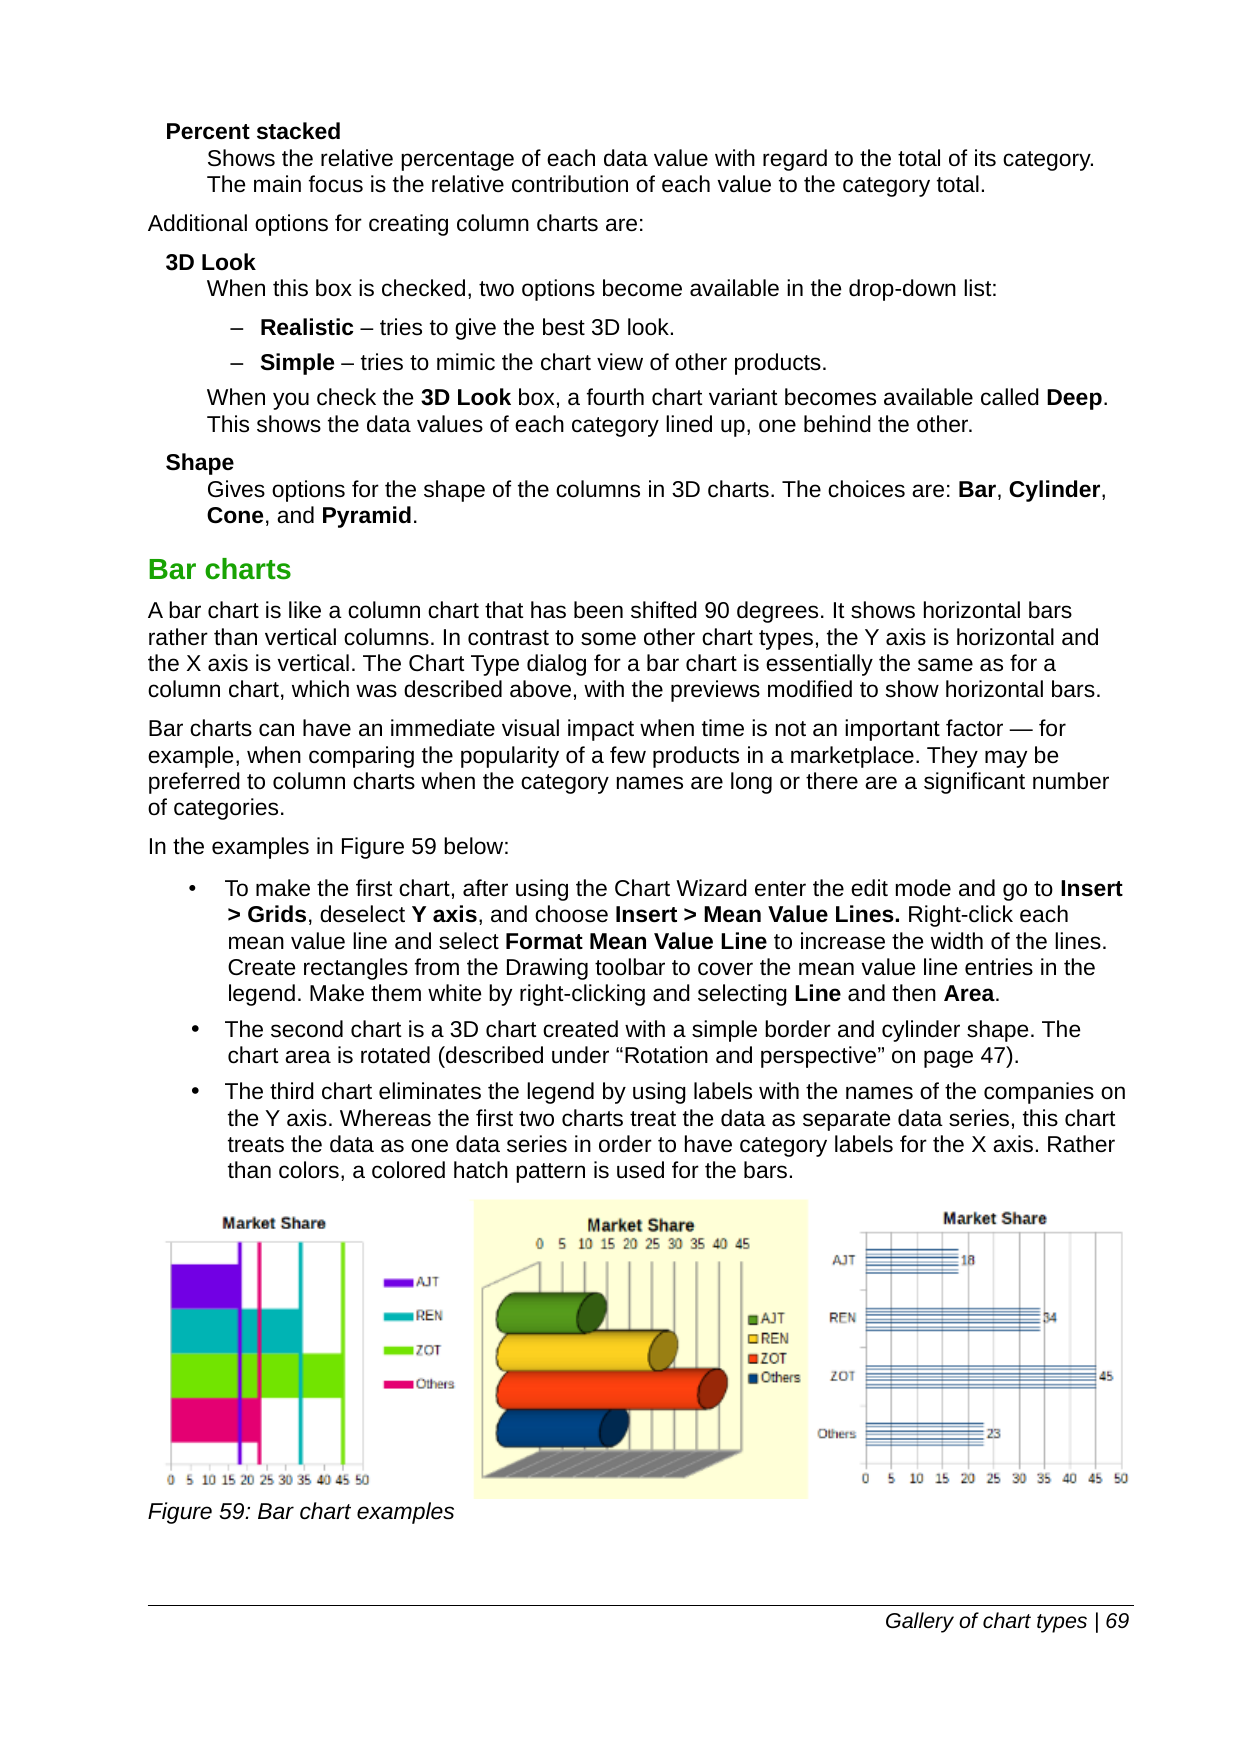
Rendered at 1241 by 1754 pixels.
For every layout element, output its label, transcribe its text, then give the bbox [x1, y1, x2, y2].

text Gives options for the shape of the columns in 3D charts. The choices are: Bar, Cylinder, Cone, and Pyramid. [207, 476, 1134, 528]
text Shows the relative percentage of each data value with regard to the total of its category. The main focus is the relative contribution of each value to the category total. [207, 144, 1134, 197]
text Shape [165, 449, 1134, 476]
text 3D Look [165, 248, 1134, 275]
list Simple – tries to mimic the chart view of other products. [230, 349, 1134, 375]
list To make the first chart, after using the Chart Wizard enter the edit mode and go to Insert > Grids, deselect Y axis, and choose Insert > Mean Value Lines. Right-click each mean value line and select Format Mean Value Line to increase the width of the lines. Create rectangles from the Drawing toolbar to cover the mean value line entries in the legend. Make them white by right-clicking and selecting Line and then Area. [185, 872, 1134, 1007]
text Figure 59: Bar chart examples [148, 1499, 1144, 1525]
list The third chart eliminates the legend by using labels with the names of the companies on the Y axis. Whereas the first two charts treat the data as separate data series, this chart treats the data as one data series in order to have category labels for the X axis. Rather than colors, a colored hatch pattern is used for the bars. [185, 1075, 1134, 1187]
text Percent stacked [165, 118, 1134, 144]
list The second chart is a 3D chart created with a simple border and cylinder shape. The chart area is rotated (described under “Rotation and perspective” on page 47). [185, 1013, 1134, 1069]
list Realistic – tries to give the best 3D look. [230, 314, 1134, 340]
text Additional options for creating column charts are: [148, 210, 1134, 236]
subtitle Bar charts [148, 552, 1134, 586]
text Bar charts can have an immediate visual impact when time is not an important factor — for example, when comparing the popularity of a few products in a marketplace. They may be preferred to column charts when the category names are long or there are a significant number of categories. [148, 715, 1134, 821]
text A bar chart is like a column chart that has been shifted 90 degrees. It shows horizontal bars rather than vertical columns. In contrast to some other chart types, the Y axis is horizontal and the X axis is vertical. The Chart Type dialog for a bar chart is essentially the same as for a column chart, which was described above, with the previews modified to show horizontal bars. [148, 597, 1134, 703]
picture [152, 1198, 1140, 1499]
text When this box is checked, two options become available in the drop-down list: [207, 275, 1134, 301]
list In the examples in Figure 59 below: [148, 833, 1134, 859]
text When you check the 3D Look box, a fourth chart variant becomes available called Deep. This shows the data values of each category lined up, one behind the other. [207, 384, 1134, 437]
